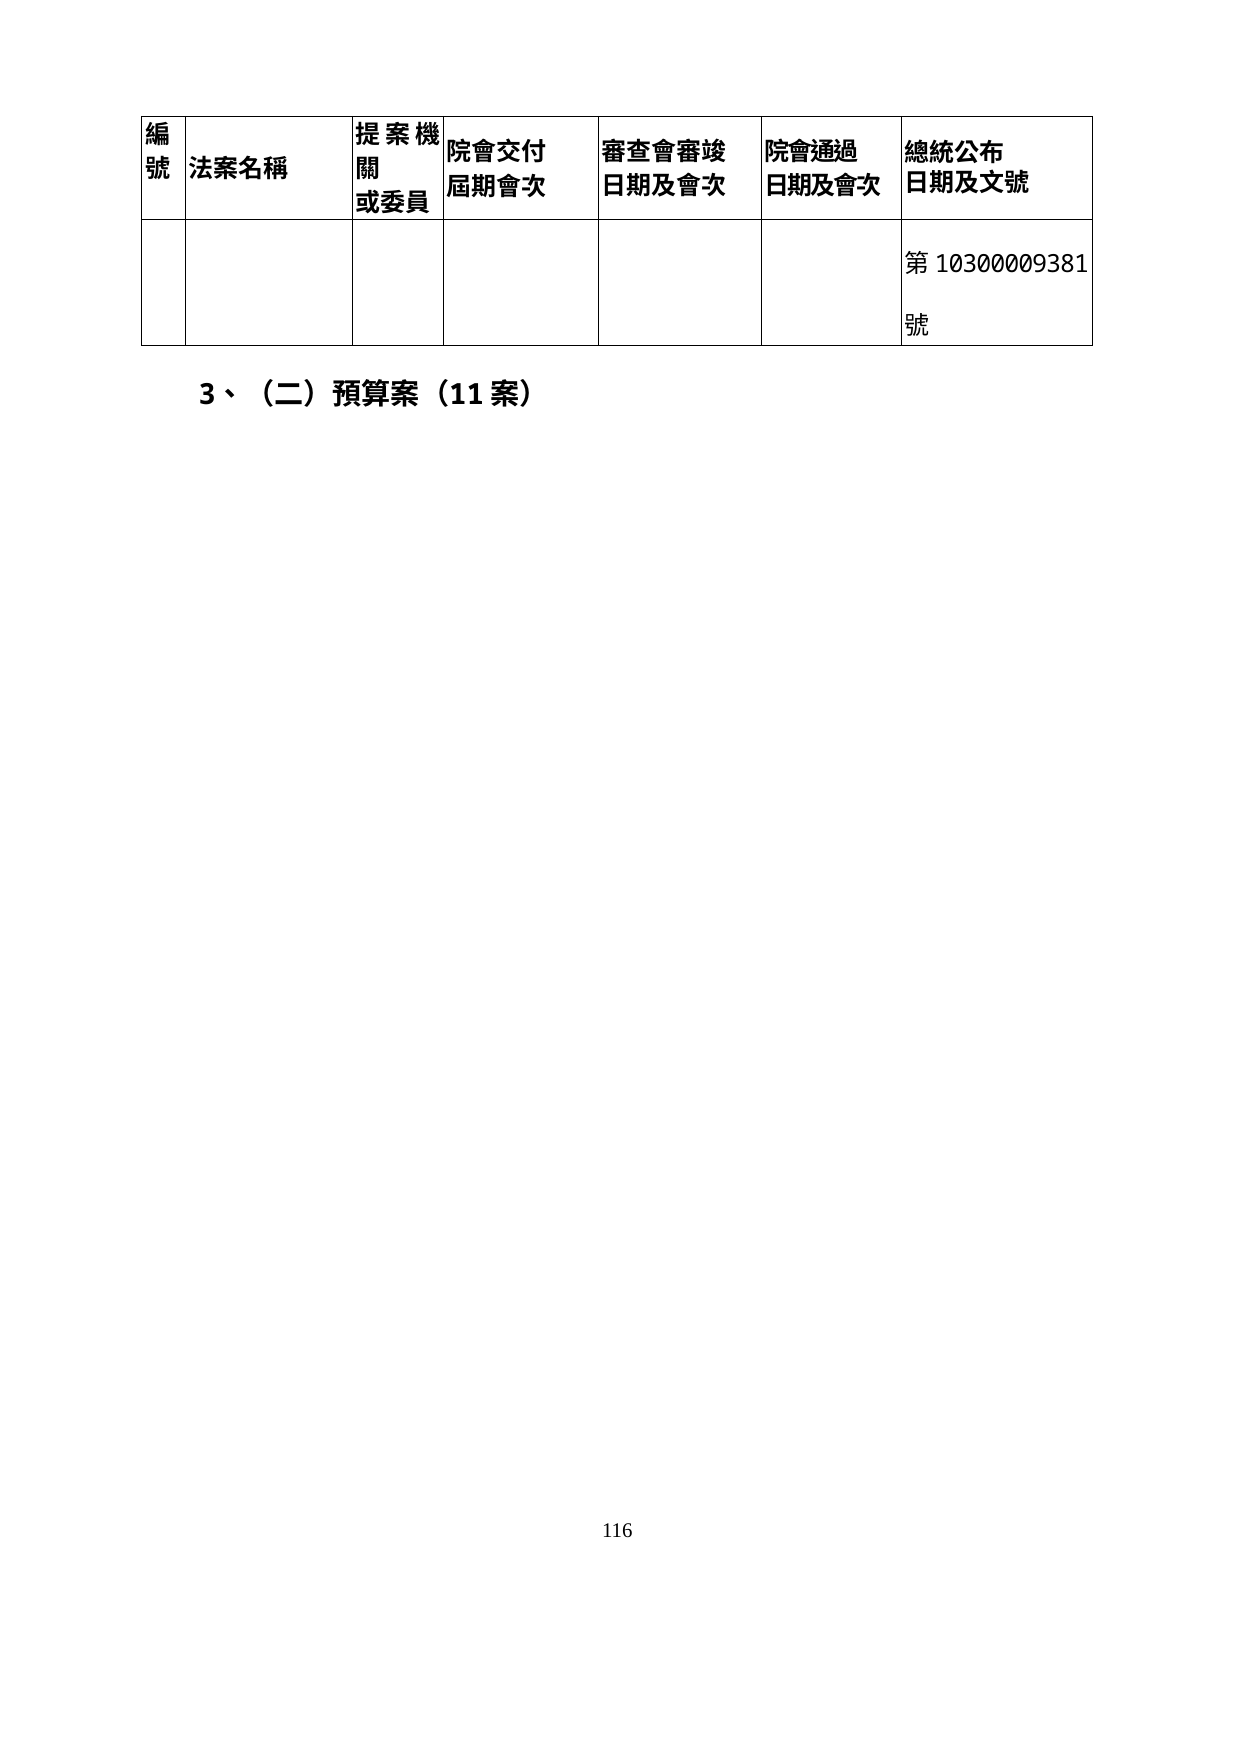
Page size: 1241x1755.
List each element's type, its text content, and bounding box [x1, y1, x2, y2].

table_cell [142, 220, 185, 345]
table_header 院會交付 屆期會次 [444, 117, 598, 219]
table_cell [186, 220, 352, 345]
table_header 院會通過 日期及會次 [762, 117, 901, 219]
table_cell 第10300009381號 [902, 220, 1092, 345]
table_header 提案機關 或委員 [353, 117, 443, 219]
table_header 總統公布 日期及文號 [902, 117, 1092, 219]
table_cell [762, 220, 901, 345]
table_cell [353, 220, 443, 345]
table_header 編號 [142, 117, 185, 219]
table_header 審查會審竣 日期及會次 [599, 117, 761, 219]
subtitle （二）預算案（11案） [198, 363, 1131, 415]
table_cell [599, 220, 761, 345]
table_header 法案名稱 [186, 117, 352, 219]
table_cell [444, 220, 598, 345]
